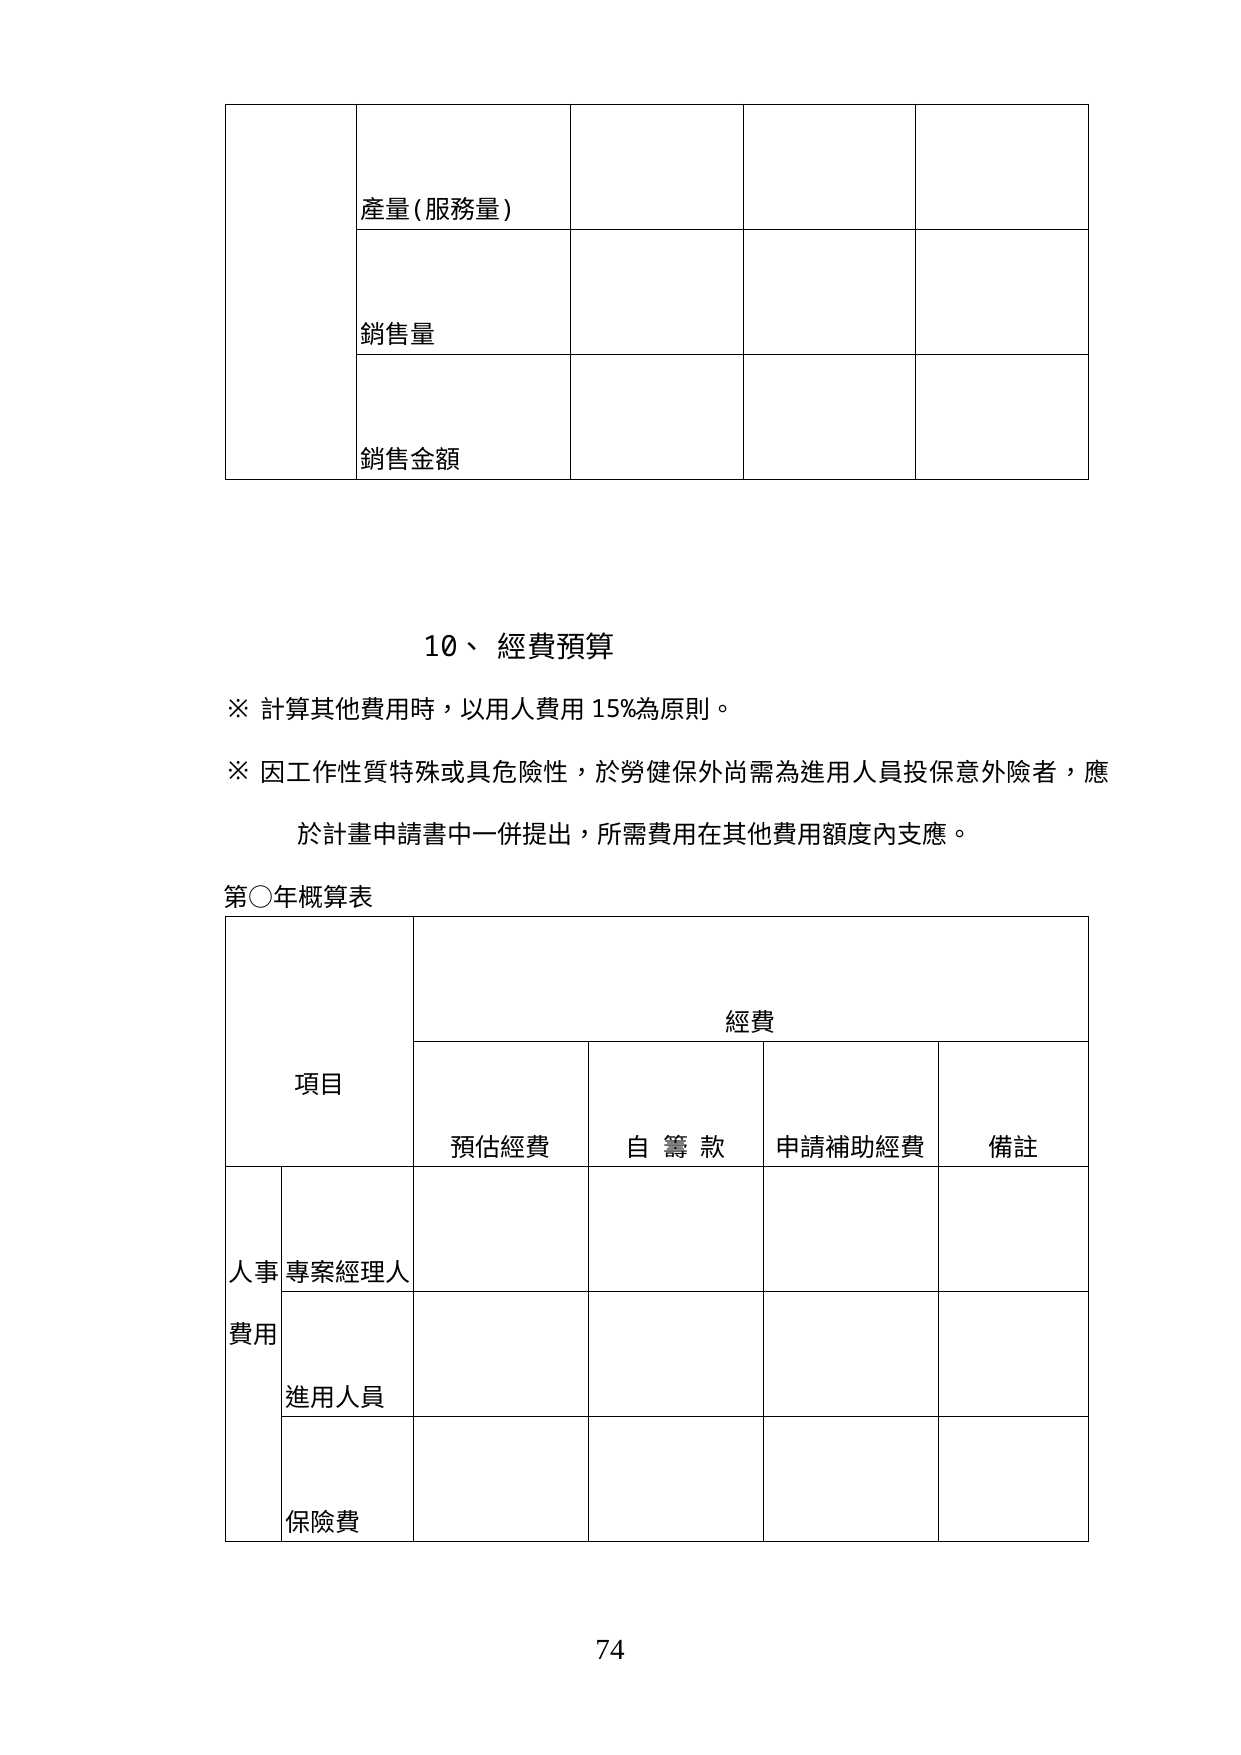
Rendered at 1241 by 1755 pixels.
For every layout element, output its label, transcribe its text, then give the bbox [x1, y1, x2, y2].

table_header 經費 [414, 917, 1088, 1041]
table_cell [916, 105, 1088, 228]
table_cell [764, 1417, 938, 1541]
table_cell [571, 355, 743, 478]
table_cell 進用人員 [282, 1292, 413, 1416]
list 因工作性質特殊或具危險性，於勞健保外尚需為進用人員投保意外險者，應於計畫申請書中一併提出，所需費用在其他費用額度內支應。 [223, 728, 1109, 853]
table_cell [414, 1417, 588, 1541]
table_cell [571, 105, 743, 228]
table_cell [744, 230, 915, 353]
table_cell 產量(服務量) [357, 105, 570, 228]
table_cell [414, 1167, 588, 1291]
table_cell 備註 [939, 1042, 1088, 1166]
table_header 項目 [226, 917, 413, 1166]
table_cell [571, 230, 743, 353]
table_cell [589, 1292, 763, 1416]
table_cell 申請補助經費 [764, 1042, 938, 1166]
table_cell 銷售量 [357, 230, 570, 353]
table_cell [916, 355, 1088, 478]
table_cell [744, 355, 915, 478]
table_cell [226, 105, 356, 478]
table_cell [939, 1292, 1088, 1416]
table_cell [589, 1167, 763, 1291]
table_cell 專案經理人 [282, 1167, 413, 1291]
list 經費預算 [423, 603, 1109, 666]
table_cell [939, 1417, 1088, 1541]
table_cell [414, 1292, 588, 1416]
table_cell [764, 1292, 938, 1416]
table_cell [916, 230, 1088, 353]
text 第○年概算表 [223, 853, 1109, 916]
table_cell [764, 1167, 938, 1291]
table_cell [589, 1417, 763, 1541]
table_cell 保險費 [282, 1417, 413, 1541]
table_cell 銷售金額 [357, 355, 570, 478]
table_cell 預估經費 [414, 1042, 588, 1166]
list 計算其他費用時，以用人費用15%為原則。 [223, 666, 1109, 728]
table_cell [744, 105, 915, 228]
table_cell 自 籌 款 [589, 1042, 763, 1166]
table_cell 人事費用 [226, 1167, 281, 1541]
table_cell [939, 1167, 1088, 1291]
